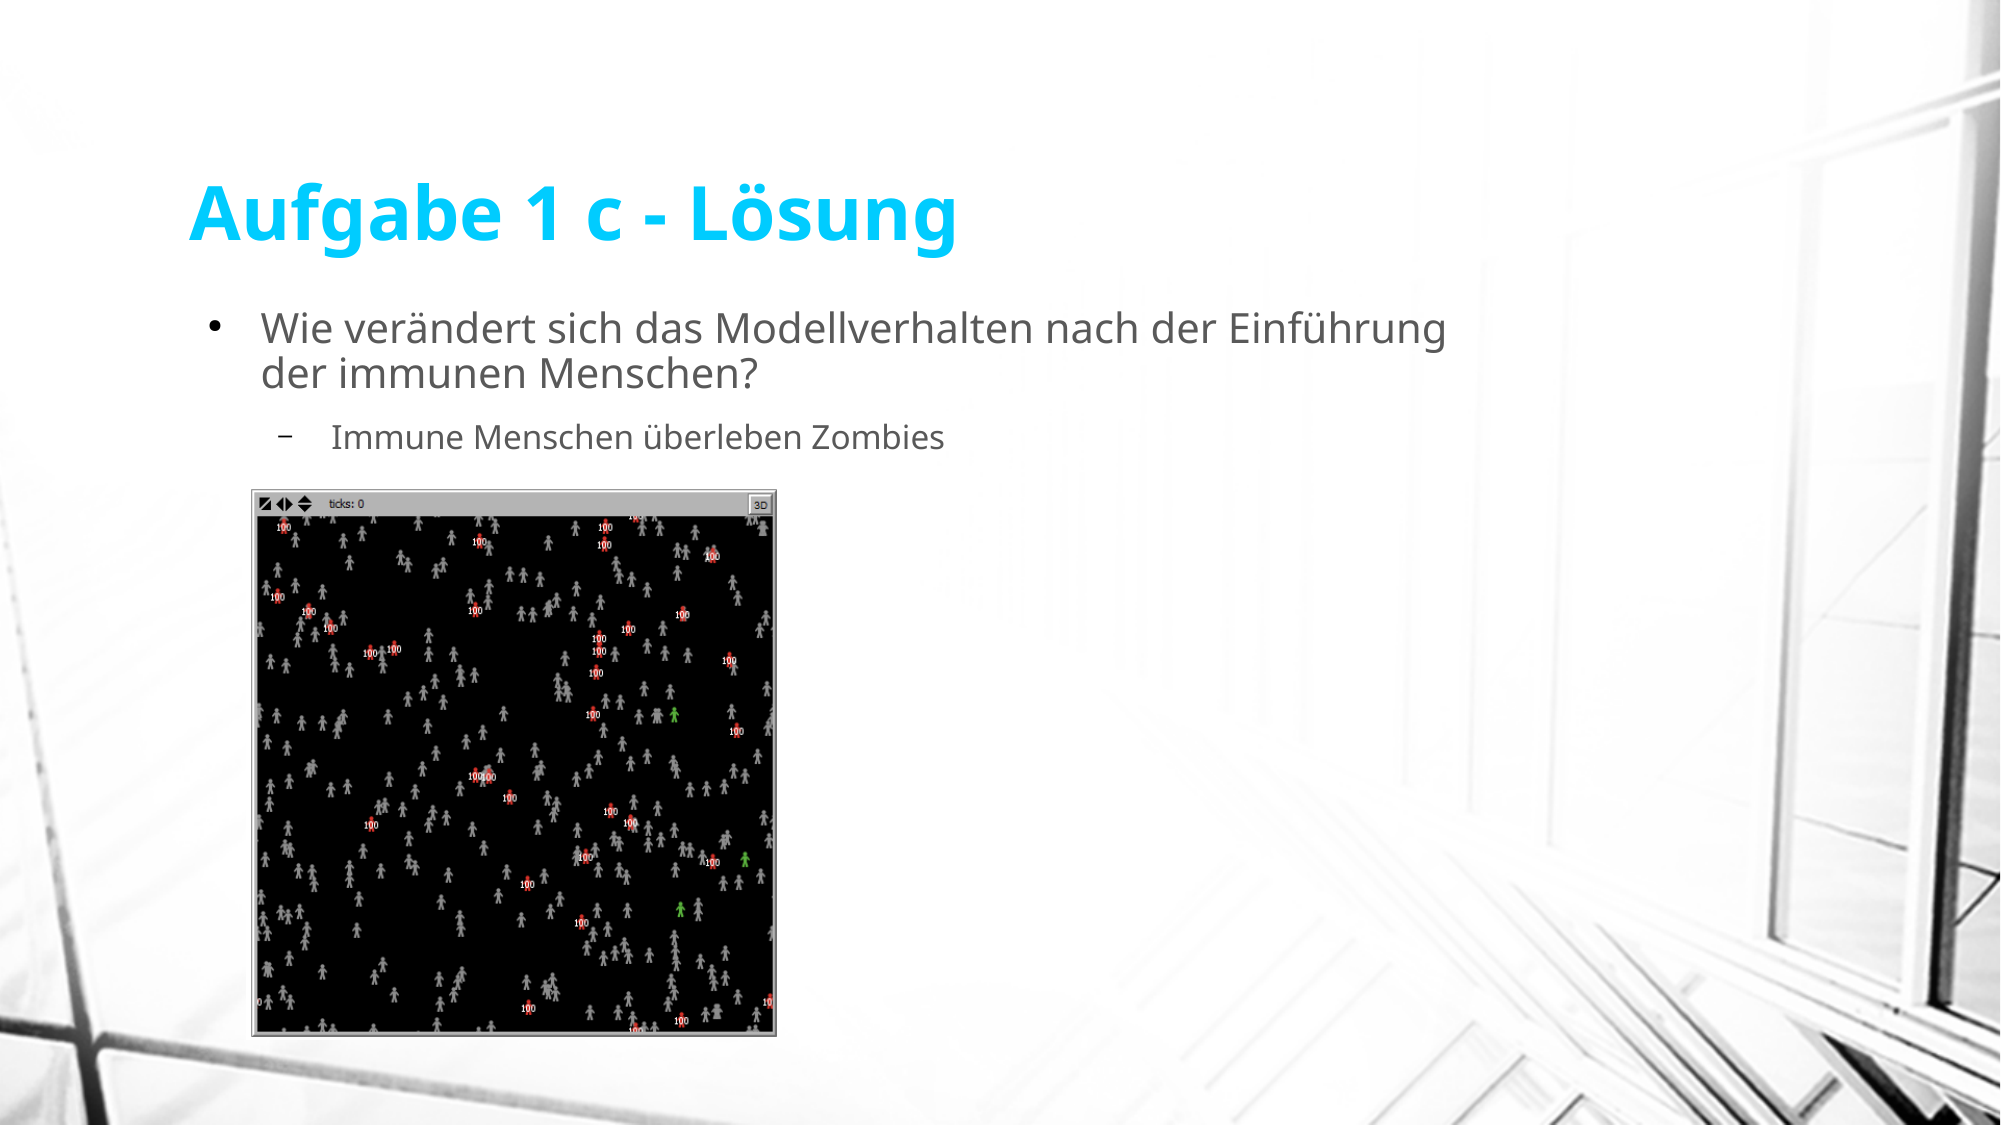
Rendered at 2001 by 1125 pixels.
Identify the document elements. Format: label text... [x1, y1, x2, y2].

list Wie verändert sich das Modellverhalten nach der Einführung der immunen Menschen? Immune Menschen überleben Zombies [174, 299, 1475, 584]
title Aufgabe 1 c - Lösung [174, 87, 1831, 263]
picture [0, 0, 2001, 1125]
